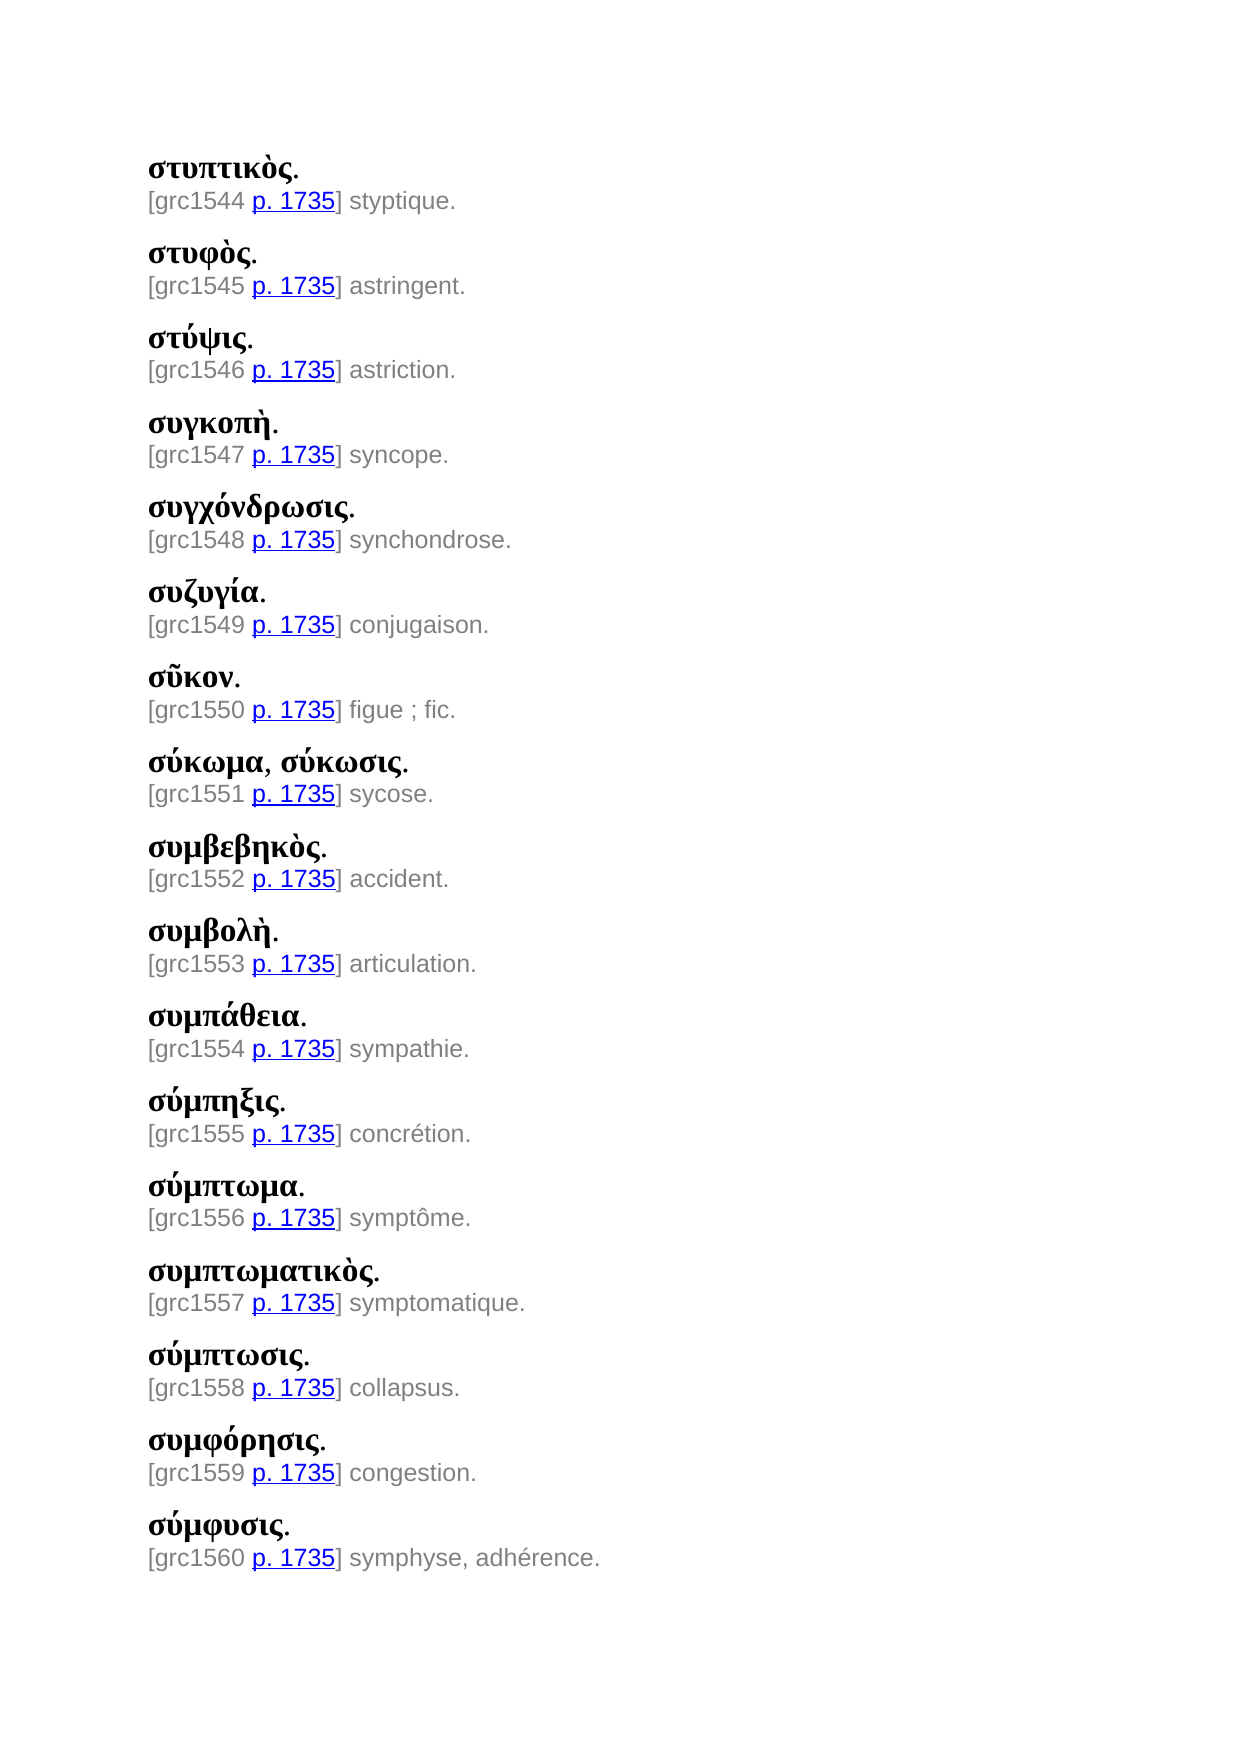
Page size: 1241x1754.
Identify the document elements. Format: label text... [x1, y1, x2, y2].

text [grc1548 p. 1735] synchondrose. [148, 525, 1093, 554]
text [grc1547 p. 1735] syncope. [148, 440, 1093, 469]
text [grc1557 p. 1735] symptomatique. [148, 1288, 1093, 1317]
text στυπτικὸς. [148, 148, 1093, 186]
text στυφὸς. [148, 232, 1093, 271]
text [grc1558 p. 1735] collapsus. [148, 1373, 1093, 1402]
text σύμπτωμα. [148, 1165, 1093, 1203]
text σῦκον. [148, 656, 1093, 695]
text [grc1546 p. 1735] astriction. [148, 356, 1093, 384]
text [grc1550 p. 1735] figue ; fic. [148, 695, 1093, 723]
text σύμπτωσις. [148, 1335, 1093, 1373]
text σύμφυσις. [148, 1504, 1093, 1543]
text συμπτωματικὸς. [148, 1250, 1093, 1288]
text συμβεβηκὸς. [148, 826, 1093, 864]
text [grc1553 p. 1735] articulation. [148, 949, 1093, 978]
text [grc1556 p. 1735] symptôme. [148, 1203, 1093, 1232]
text συγκοπὴ. [148, 402, 1093, 440]
text σύκωμα, σύκωσις. [148, 741, 1093, 779]
text [grc1552 p. 1735] accident. [148, 864, 1093, 893]
text συμπάθεια. [148, 996, 1093, 1034]
text συγχόνδρωσις. [148, 487, 1093, 525]
text [grc1544 p. 1735] styptique. [148, 186, 1093, 215]
text συμβολὴ. [148, 911, 1093, 949]
text [grc1551 p. 1735] sycose. [148, 779, 1093, 808]
text συζυγία. [148, 572, 1093, 610]
text [grc1560 p. 1735] symphyse, adhérence. [148, 1543, 1093, 1571]
text [grc1549 p. 1735] conjugaison. [148, 610, 1093, 639]
text [grc1554 p. 1735] sympathie. [148, 1034, 1093, 1063]
text στύψις. [148, 317, 1093, 356]
text [grc1559 p. 1735] congestion. [148, 1458, 1093, 1487]
text [grc1545 p. 1735] astringent. [148, 271, 1093, 299]
text [grc1555 p. 1735] concrétion. [148, 1119, 1093, 1147]
text συμφόρησις. [148, 1419, 1093, 1458]
text σύμπηξις. [148, 1080, 1093, 1119]
